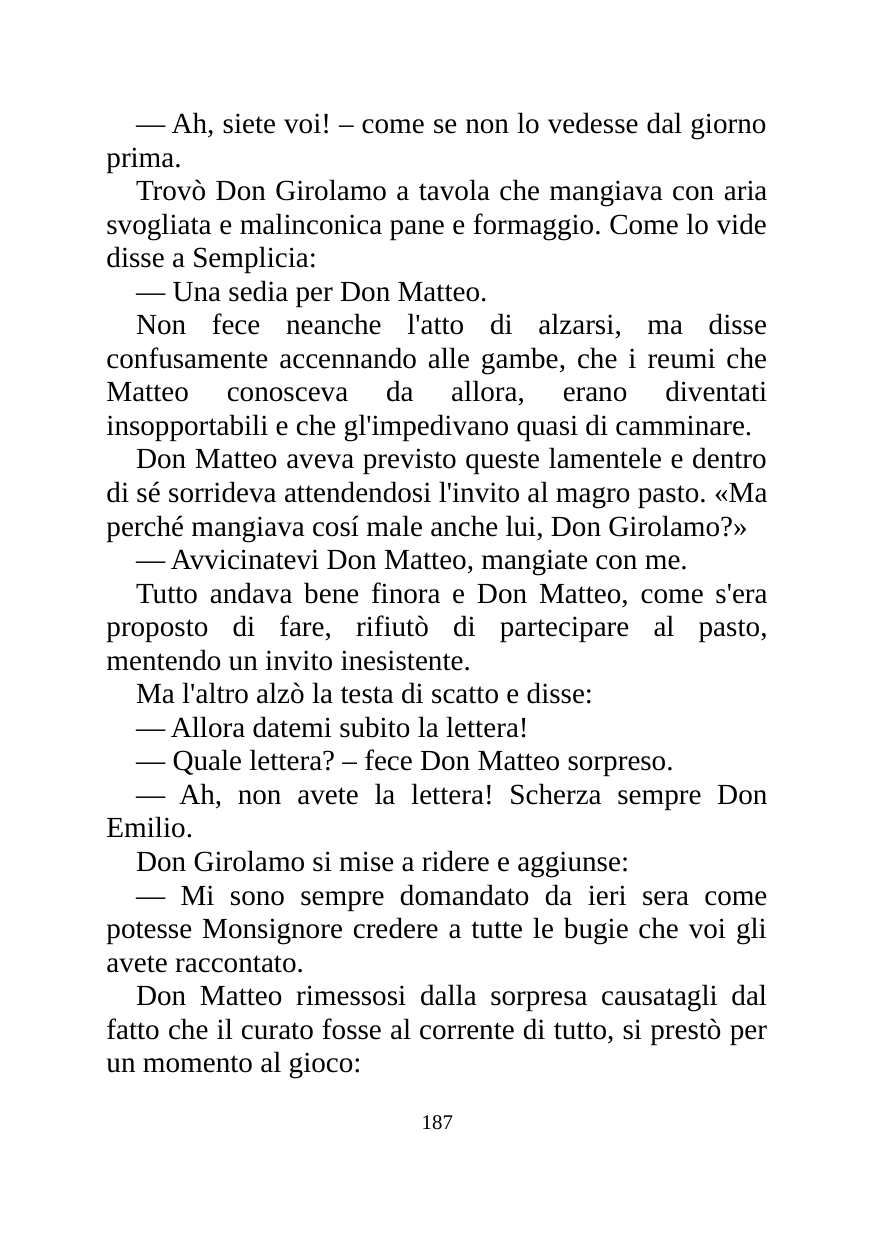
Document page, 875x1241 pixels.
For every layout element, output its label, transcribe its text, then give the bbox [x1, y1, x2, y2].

text — Quale lettera? – fece Don Matteo sorpreso. [106, 743, 768, 777]
text Ma l'altro alzò la testa di scatto e disse: [106, 676, 768, 710]
text Non fece neanche l'atto di alzarsi, ma disse confusamente accennando alle gambe, che i reumi che Matteo conosceva da allora, erano diventati insopportabili e che gl'impedivano quasi di camminare. [106, 307, 768, 442]
text — Avvicinatevi Don Matteo, mangiate con me. [106, 542, 768, 576]
text Don Girolamo si mise a ridere e aggiunse: [106, 844, 768, 878]
text Don Matteo aveva previsto queste lamentele e dentro di sé sorrideva attendendosi l'invito al magro pasto. «Ma perché mangiava cosí male anche lui, Don Girolamo?» [106, 442, 768, 542]
text — Una sedia per Don Matteo. [106, 274, 768, 307]
text Tutto andava bene finora e Don Matteo, come s'era proposto di fare, rifiutò di partecipare al pasto, mentendo un invito inesistente. [106, 576, 768, 676]
text — Allora datemi subito la lettera! [106, 710, 768, 743]
text — Ah, non avete la lettera! Scherza sempre Don Emilio. [106, 777, 768, 844]
text Trovò Don Girolamo a tavola che mangiava con aria svogliata e malinconica pane e formaggio. Come lo vide disse a Semplicia: [106, 173, 768, 274]
text Don Matteo rimessosi dalla sorpresa causatagli dal fatto che il curato fosse al corrente di tutto, si prestò per un momento al gioco: [106, 978, 768, 1079]
text — Ah, siete voi! – come se non lo vedesse dal giorno prima. [106, 106, 768, 173]
text — Mi sono sempre domandato da ieri sera come potesse Monsignore credere a tutte le bugie che voi gli avete raccontato. [106, 878, 768, 978]
